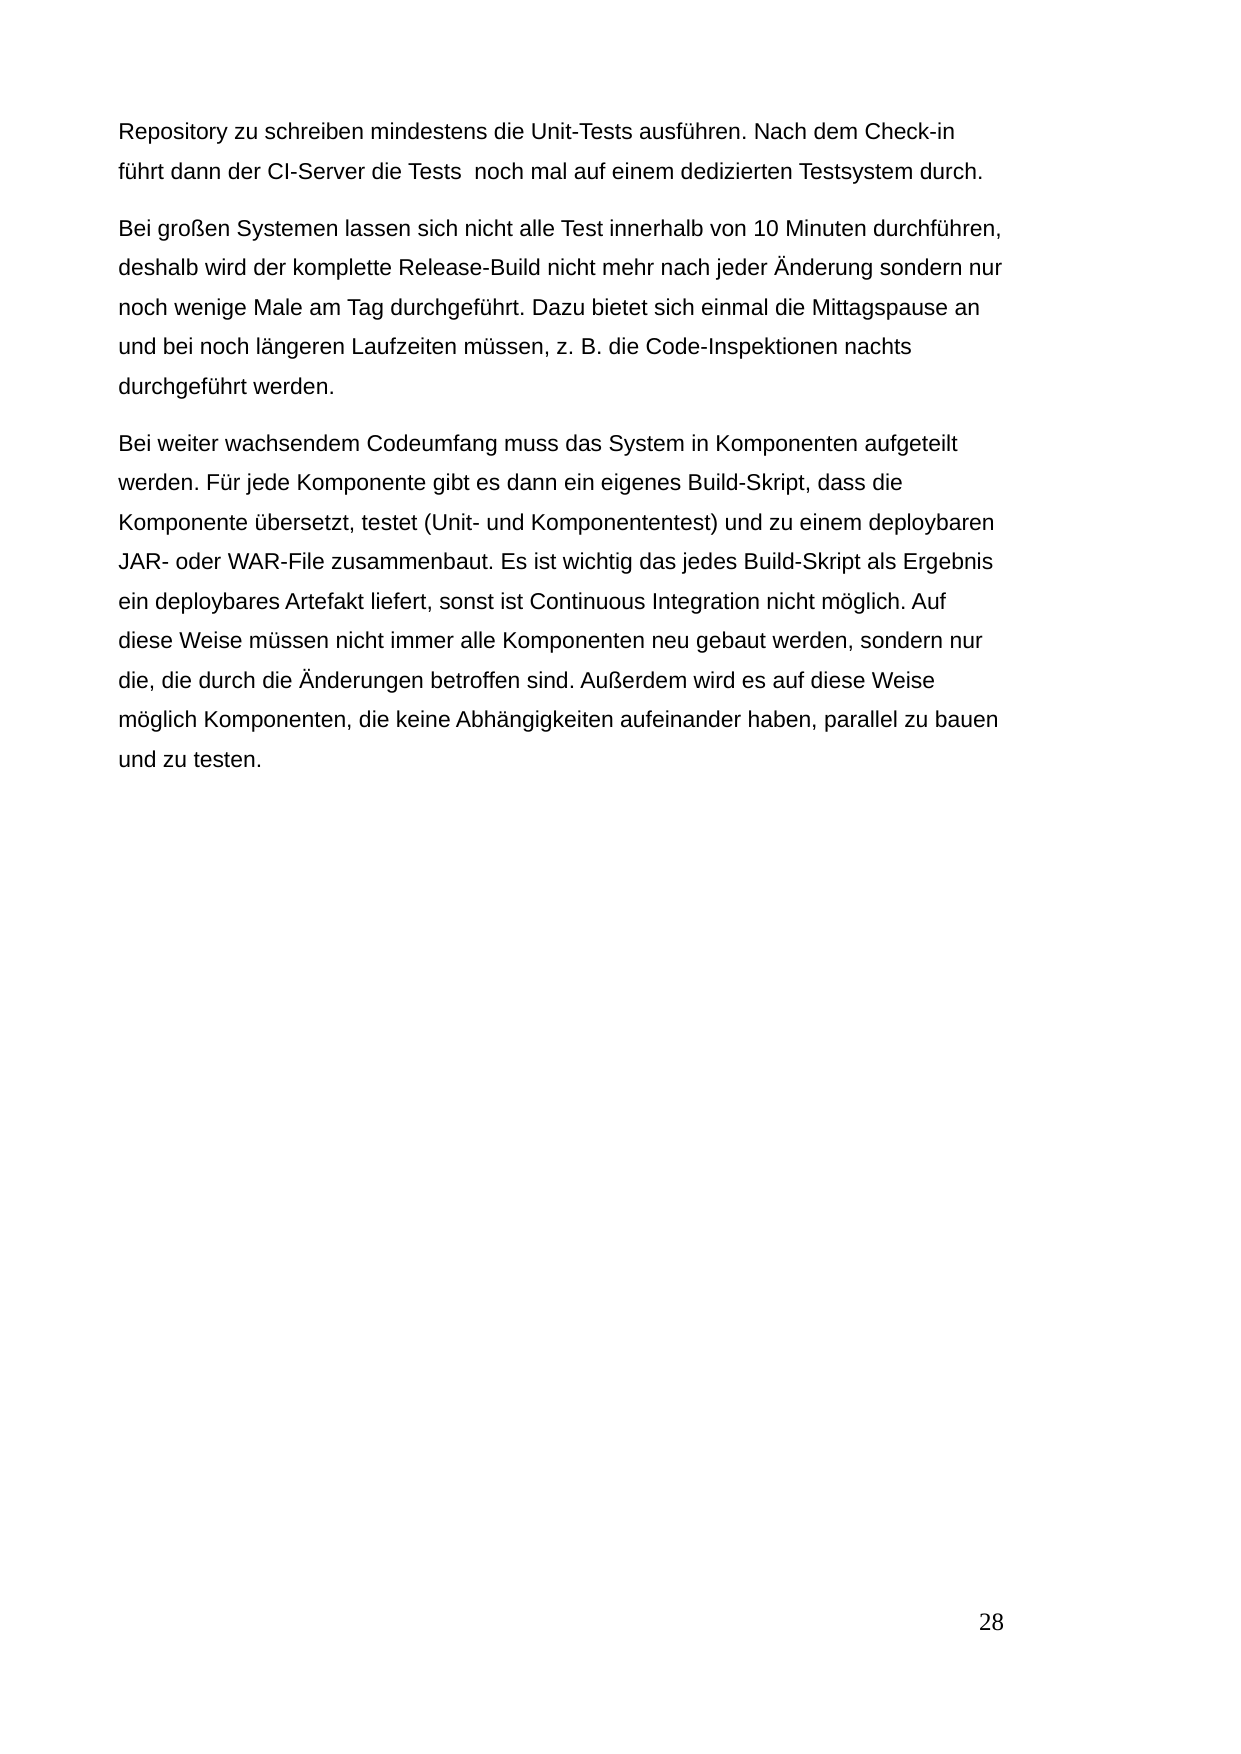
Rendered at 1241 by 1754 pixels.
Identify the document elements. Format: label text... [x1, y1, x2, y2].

text Bei großen Systemen lassen sich nicht alle Test innerhalb von 10 Minuten durchführen, deshalb wird der komplette Release-Build nicht mehr nach jeder Änderung sondern nur noch wenige Male am Tag durchgeführt. Dazu bietet sich einmal die Mittagspause an und bei noch längeren Laufzeiten müssen, z. B. die Code-Inspektionen nachts durchgeführt werden. [118, 215, 1004, 399]
text Repository zu schreiben mindestens die Unit-Tests ausführen. Nach dem Check-in führt dann der CI-Server die Tests noch mal auf einem dedizierten Testsystem durch. [118, 118, 1004, 184]
text Bei weiter wachsendem Codeumfang muss das System in Komponenten aufgeteilt werden. Für jede Komponente gibt es dann ein eigenes Build-Skript, dass die Komponente übersetzt, testet (Unit- und Komponententest) und zu einem deploybaren JAR- oder WAR-File zusammenbaut. Es ist wichtig das jedes Build-Skript als Ergebnis ein deploybares Artefakt liefert, sonst ist Continuous Integration nicht möglich. Auf diese Weise müssen nicht immer alle Komponenten neu gebaut werden, sondern nur die, die durch die Änderungen betroffen sind. Außerdem wird es auf diese Weise möglich Komponenten, die keine Abhängigkeiten aufeinander haben, parallel zu bauen und zu testen. [118, 430, 1004, 772]
